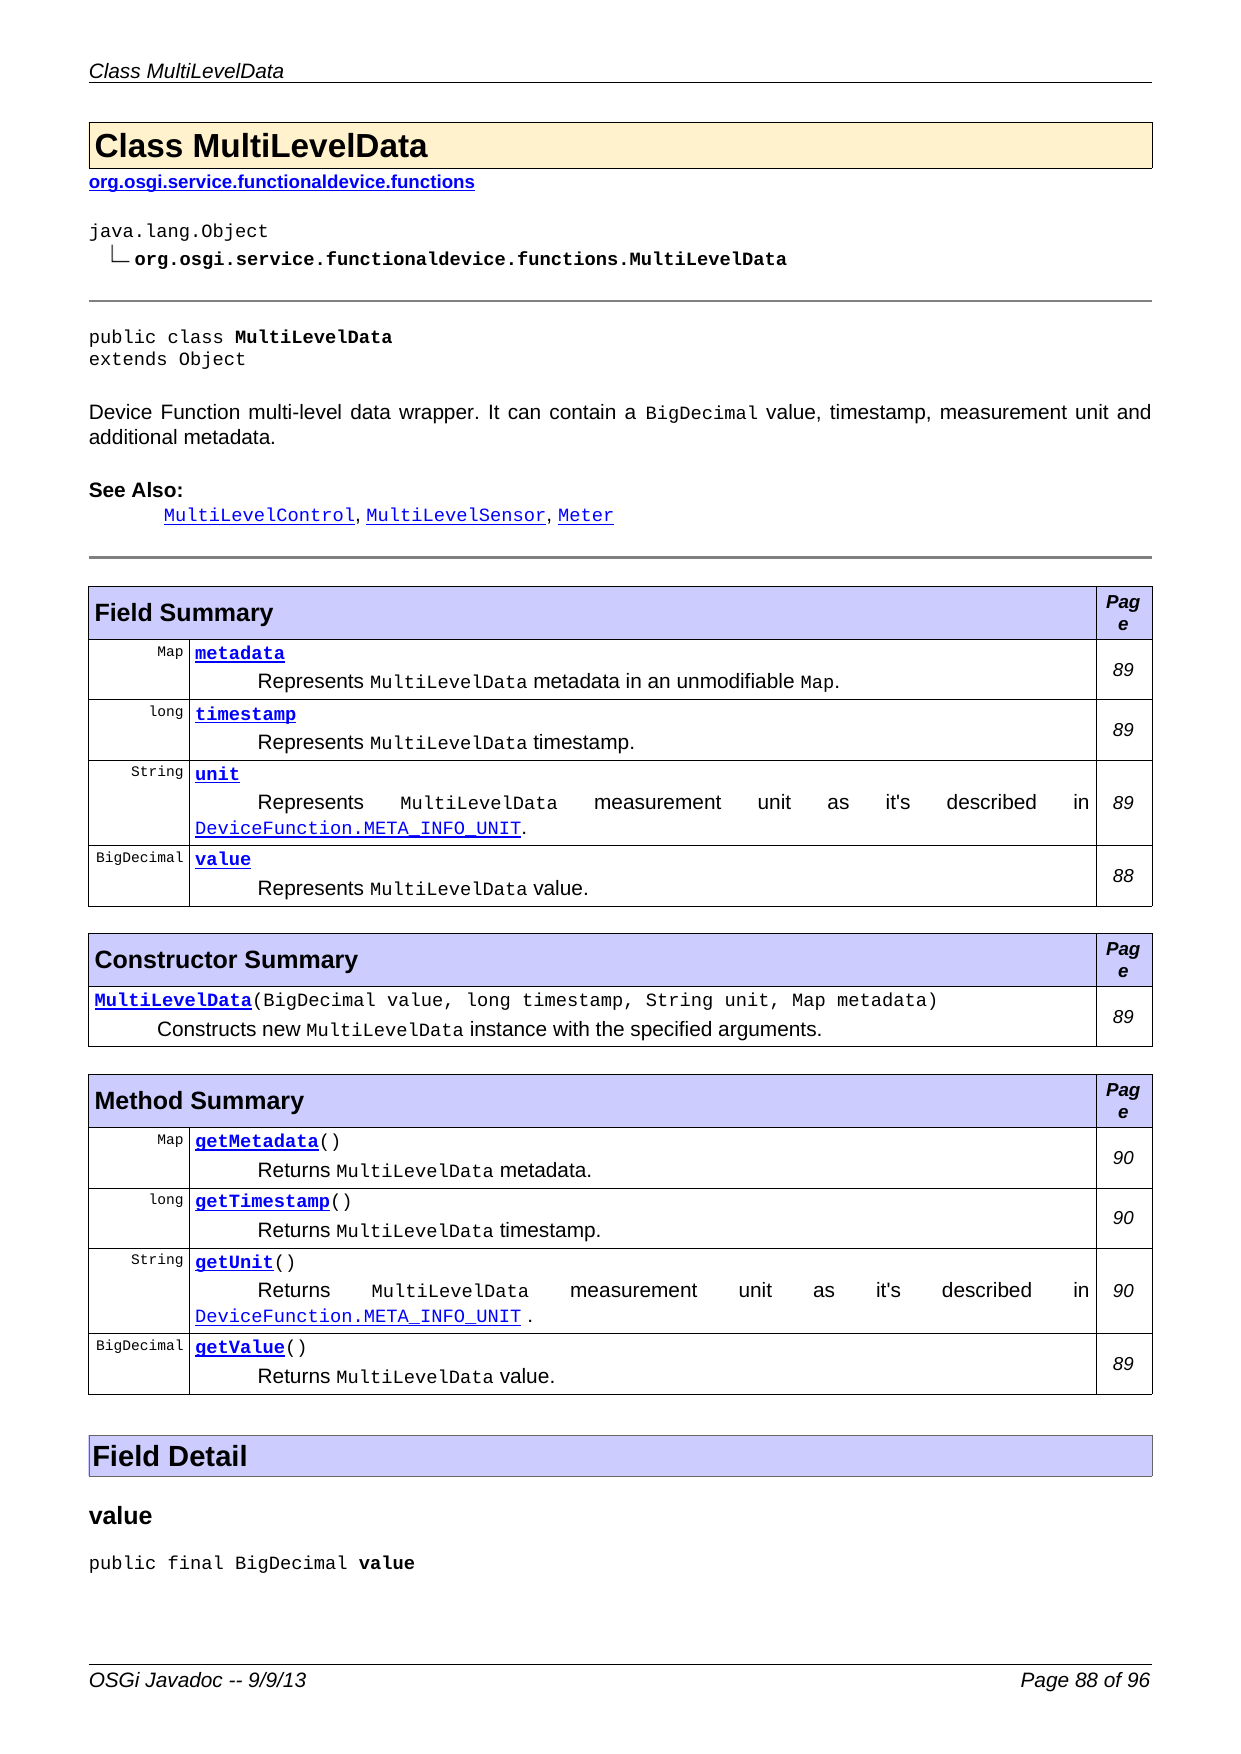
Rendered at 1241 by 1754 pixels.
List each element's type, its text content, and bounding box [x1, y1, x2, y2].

table_cell getUnit() Returns MultiLevelData measurement unit as it's described in DeviceFunction.META_INFO_UNIT . [190, 1249, 1096, 1333]
table_cell getValue() Returns MultiLevelData value. [190, 1334, 1096, 1393]
table_cell Map [89, 1128, 189, 1187]
table_cell 73 [1097, 700, 1152, 760]
table_cell long [89, 700, 189, 760]
text public class MultiLevelData [88, 328, 1152, 349]
text See Also: [88, 478, 1152, 502]
text extends Object [88, 349, 1152, 371]
table_cell String [89, 761, 189, 845]
table_cell String [89, 1249, 189, 1333]
table_cell 73 [1097, 1189, 1152, 1248]
table_cell unit Represents MultiLevelData measurement unit as it's described in DeviceFunction.META_INFO_UNIT. [190, 761, 1096, 845]
table_cell 73 [1097, 1249, 1152, 1333]
text java.lang.Object [88, 222, 1152, 243]
table_cell MultiLevelData(BigDecimal value, long timestamp, String unit, Map metadata) Constructs new MultiLevelData instance with the specified arguments. [89, 987, 1096, 1046]
table_cell 73 [1097, 987, 1152, 1046]
table_header Method Summary [89, 1075, 1096, 1127]
table_cell 73 [1097, 640, 1152, 699]
table_cell getTimestamp() Returns MultiLevelData timestamp. [190, 1189, 1096, 1248]
table_header Page [1097, 587, 1152, 639]
picture [111, 243, 135, 266]
table_cell value Represents MultiLevelData value. [190, 846, 1096, 906]
table_cell timestamp Represents MultiLevelData timestamp. [190, 700, 1096, 760]
table_header Page [1097, 1075, 1152, 1127]
table_cell 73 [1097, 761, 1152, 845]
text org.osgi.service.functionaldevice.functions.MultiLevelData [88, 243, 1152, 271]
table_header Constructor Summary [89, 934, 1096, 986]
table_cell BigDecimal [89, 1334, 189, 1393]
subtitle Field Detail [90, 1436, 1152, 1476]
table_cell 73 [1097, 1128, 1152, 1187]
table_header Field Summary [89, 587, 1096, 639]
subtitle Class MultiLevelData [90, 123, 1152, 168]
text MultiLevelControl, MultiLevelSensor, Meter [163, 502, 1152, 527]
table_cell Map [89, 640, 189, 699]
table_cell 73 [1097, 846, 1152, 906]
table_cell metadata Represents MultiLevelData metadata in an unmodifiable Map. [190, 640, 1096, 699]
text Device Function multi-level data wrapper. It can contain a BigDecimal value, timestamp, measurement unit and additional metadata. [88, 400, 1152, 449]
table_cell getMetadata() Returns MultiLevelData metadata. [190, 1128, 1096, 1187]
subtitle value [88, 1501, 1152, 1530]
text org.osgi.service.functionaldevice.functions [88, 171, 1152, 193]
text public final BigDecimal value [88, 1554, 1152, 1575]
table_header Page [1097, 934, 1152, 986]
table_cell long [89, 1189, 189, 1248]
table_cell BigDecimal [89, 846, 189, 906]
table_cell 73 [1097, 1334, 1152, 1393]
